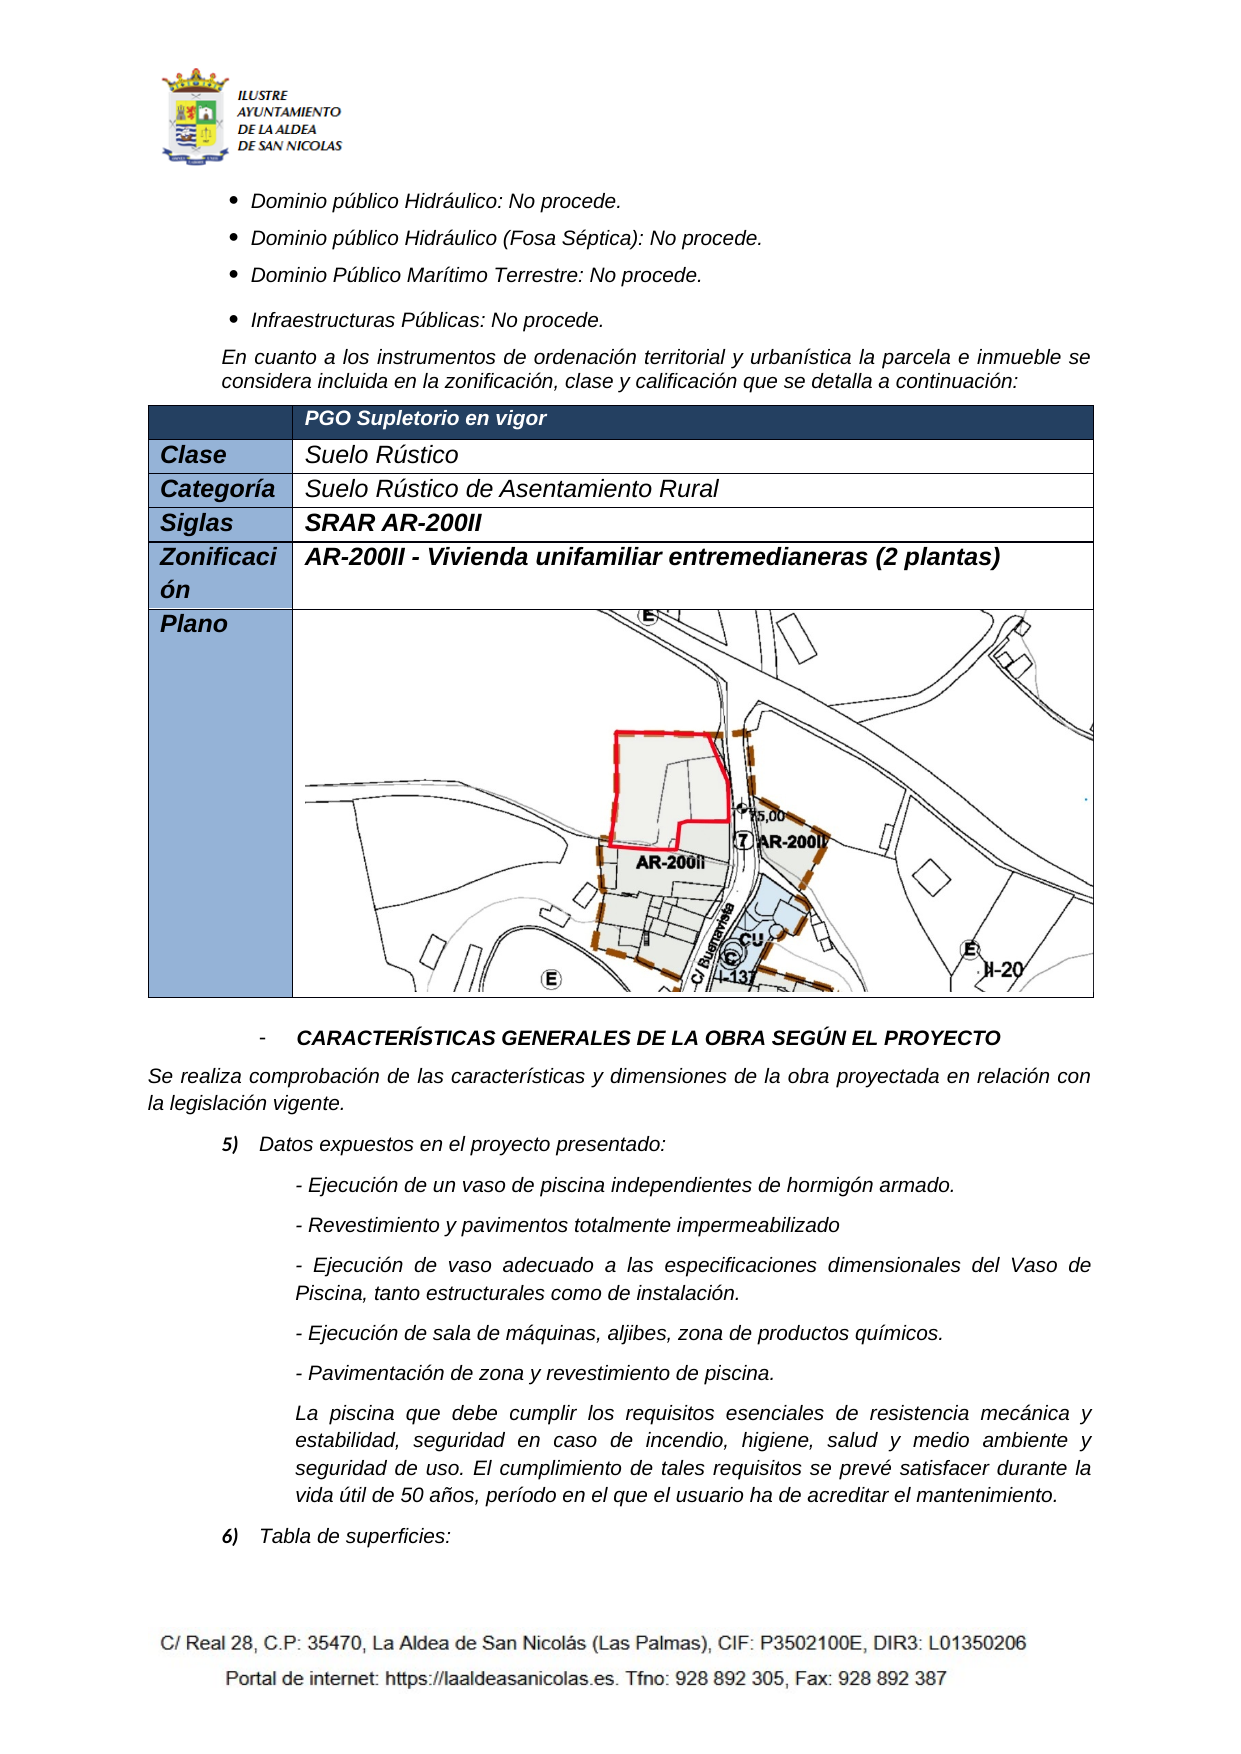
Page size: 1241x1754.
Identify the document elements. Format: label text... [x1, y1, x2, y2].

text En cuanto a los instrumentos de ordenación territorial y urbanística la parcela e inmueble se considera incluida en la zonificación, clase y calificación que se detalla a continuación: [221, 345, 1093, 393]
table_cell Plano [149, 610, 292, 997]
picture [149, 1627, 1034, 1694]
list CARACTERÍSTICAS GENERALES DE LA OBRA SEGÚN EL PROYECTO [259, 1023, 1093, 1051]
text - Ejecución de vaso adecuado a las especificaciones dimensionales del Vaso de Piscina, tanto estructurales como de instalación. [295, 1253, 1093, 1304]
list Datos expuestos en el proyecto presentado: [221, 1131, 1093, 1157]
table_cell AR-200II - Vivienda unifamiliar entremedianeras (2 plantas) [293, 543, 1093, 608]
text - Ejecución de sala de máquinas, aljibes, zona de productos químicos. [295, 1320, 1093, 1344]
text La piscina que debe cumplir los requisitos esenciales de resistencia mecánica y estabilidad, seguridad en caso de incendio, higiene, salud y medio ambiente y seguridad de uso. El cumplimiento de tales requisitos se prevé satisfacer durante la vida útil de 50 años, período en el que el usuario ha de acreditar el mantenimiento. [295, 1400, 1093, 1507]
picture [305, 610, 1094, 993]
table_cell SRAR AR-200II [293, 508, 1093, 541]
table_header PGO Supletorio en vigor [293, 406, 1093, 439]
text - Ejecución de un vaso de piscina independientes de hormigón armado. [295, 1173, 1093, 1197]
table_cell Suelo Rústico de Asentamiento Rural [293, 474, 1093, 507]
table_cell Siglas [149, 508, 292, 541]
text Se realiza comprobación de las características y dimensiones de la obra proyectada en relación con la legislación vigente. [148, 1064, 1093, 1115]
list Dominio público Hidráulico: No procede. [229, 188, 1093, 213]
text - Revestimiento y pavimentos totalmente impermeabilizado [295, 1213, 1093, 1237]
list Dominio Público Marítimo Terrestre: No procede. [229, 262, 1093, 287]
list Tabla de superficies: [221, 1523, 1093, 1548]
table_cell Clase [149, 440, 292, 473]
list Infraestructuras Públicas: No procede. [229, 308, 1093, 332]
table_cell [293, 610, 1093, 997]
picture [148, 60, 358, 173]
table_cell Suelo Rústico [293, 440, 1093, 473]
table_header [149, 406, 292, 439]
table_cell Zonificación [149, 543, 292, 608]
table_cell Categoría [149, 474, 292, 507]
text - Pavimentación de zona y revestimiento de piscina. [295, 1360, 1093, 1384]
list Dominio público Hidráulico (Fosa Séptica): No procede. [229, 225, 1093, 250]
